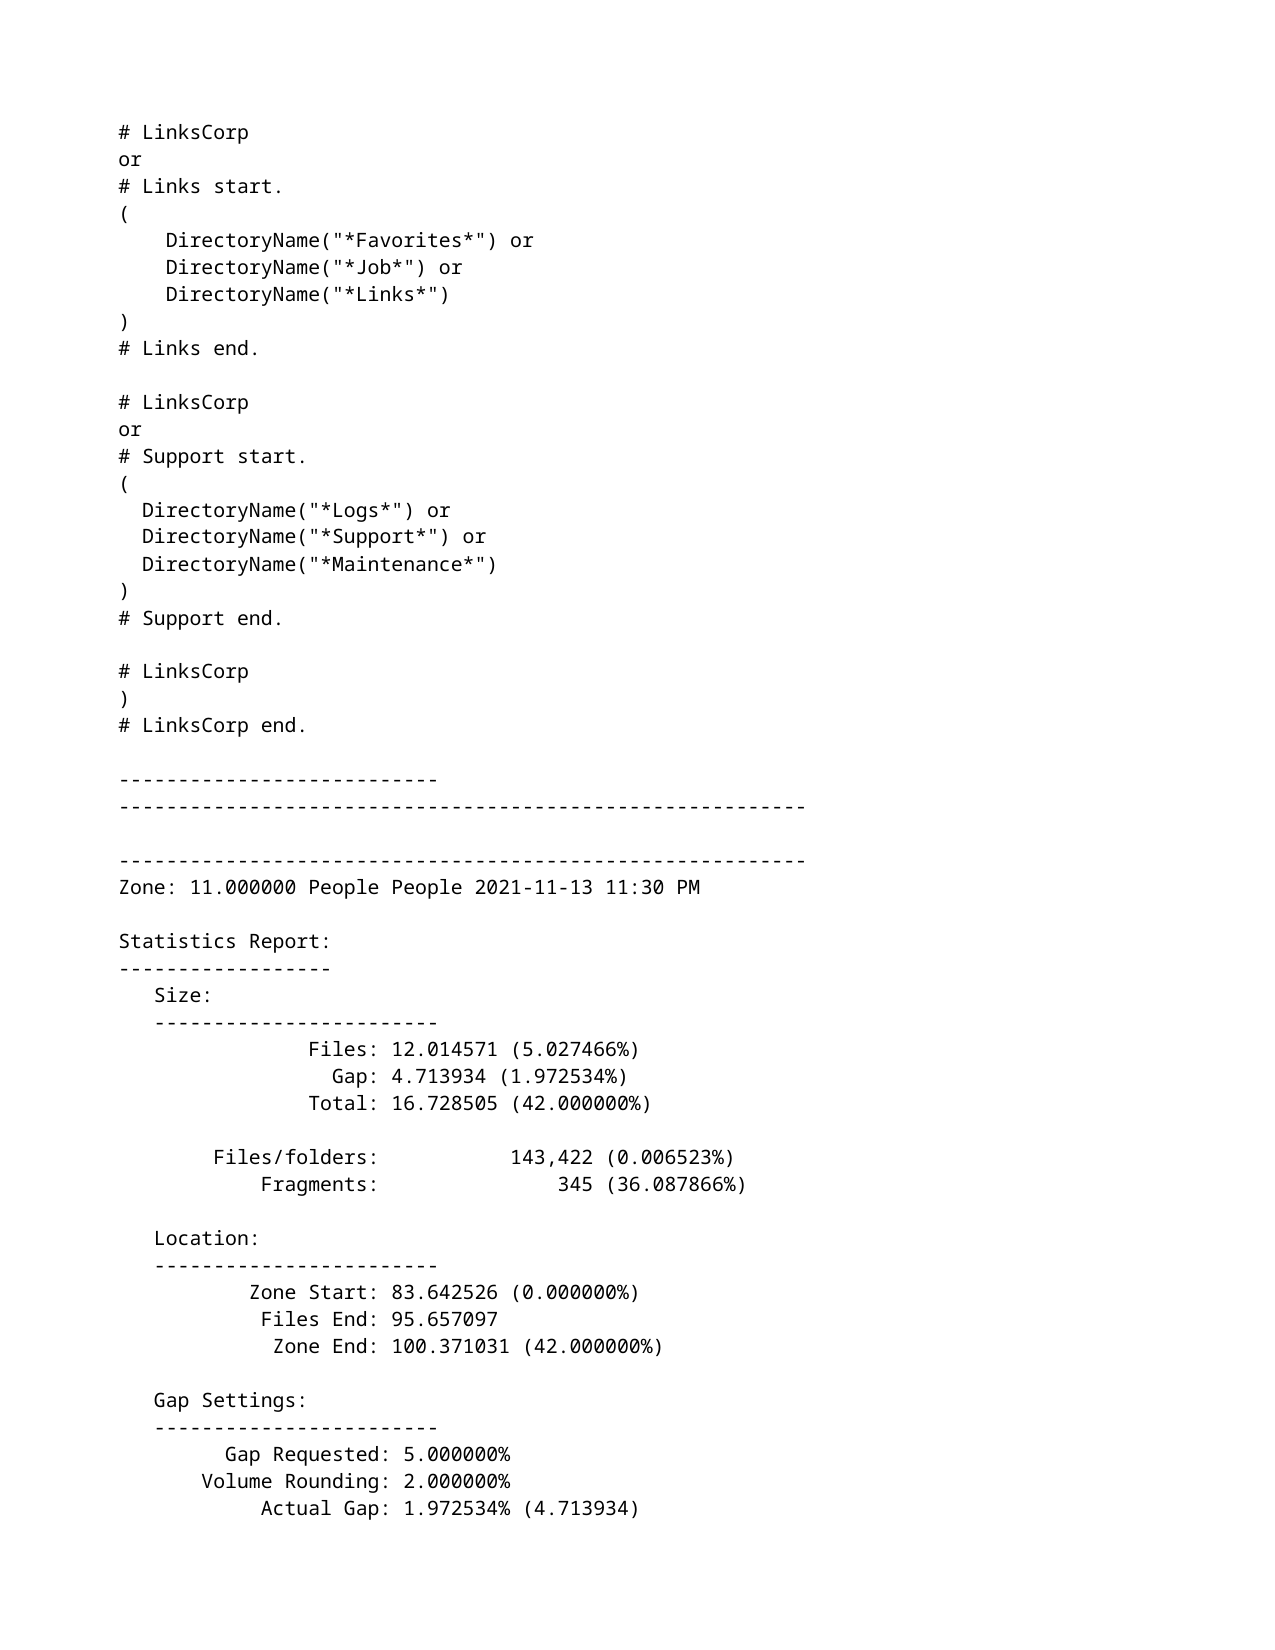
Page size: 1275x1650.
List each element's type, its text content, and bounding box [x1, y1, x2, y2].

text ------------------------ [118, 1008, 1157, 1035]
text DirectoryName("*Job*") or [118, 253, 1157, 280]
text ---------------------------------------------------------- [118, 793, 1157, 819]
text # LinksCorp end. [118, 712, 1157, 739]
text Files: 12.014571 (5.027466%) [118, 1035, 1157, 1062]
text ------------------ [118, 954, 1157, 981]
text DirectoryName("*Maintenance*") [118, 550, 1157, 577]
text ------------------------ [118, 1251, 1157, 1278]
text Files/folders: 143,422 (0.006523%) [118, 1143, 1157, 1170]
text ------------------------ [118, 1413, 1157, 1440]
text Fragments: 345 (36.087866%) [118, 1170, 1157, 1197]
text # Support start. [118, 442, 1157, 469]
text # Links start. [118, 172, 1157, 199]
text Size: [118, 981, 1157, 1008]
text --------------------------- [118, 766, 1157, 793]
text ( [118, 199, 1157, 226]
text # Links end. [118, 334, 1157, 361]
text Gap: 4.713934 (1.972534%) [118, 1062, 1157, 1089]
text Zone: 11.000000 People People 2021-11-13 11:30 PM [118, 873, 1157, 901]
text ) [118, 577, 1157, 604]
text Total: 16.728505 (42.000000%) [118, 1089, 1157, 1116]
text ( [118, 469, 1157, 496]
text DirectoryName("*Favorites*") or [118, 226, 1157, 253]
text or [118, 415, 1157, 442]
text DirectoryName("*Links*") [118, 280, 1157, 307]
text DirectoryName("*Logs*") or [118, 496, 1157, 523]
text # LinksCorp [118, 118, 1157, 145]
text Gap Settings: [118, 1386, 1157, 1413]
text Gap Requested: 5.000000% [118, 1440, 1157, 1467]
text # Support end. [118, 604, 1157, 631]
text or [118, 145, 1157, 172]
text Files End: 95.657097 [118, 1305, 1157, 1332]
text Statistics Report: [118, 927, 1157, 954]
text # LinksCorp [118, 388, 1157, 415]
text ) [118, 307, 1157, 334]
text ) [118, 685, 1157, 712]
text Location: [118, 1224, 1157, 1251]
text Volume Rounding: 2.000000% [118, 1467, 1157, 1494]
text ---------------------------------------------------------- [118, 847, 1157, 873]
text Zone End: 100.371031 (42.000000%) [118, 1332, 1157, 1359]
text # LinksCorp [118, 658, 1157, 685]
text Actual Gap: 1.972534% (4.713934) [118, 1494, 1157, 1521]
text DirectoryName("*Support*") or [118, 523, 1157, 550]
text Zone Start: 83.642526 (0.000000%) [118, 1278, 1157, 1305]
